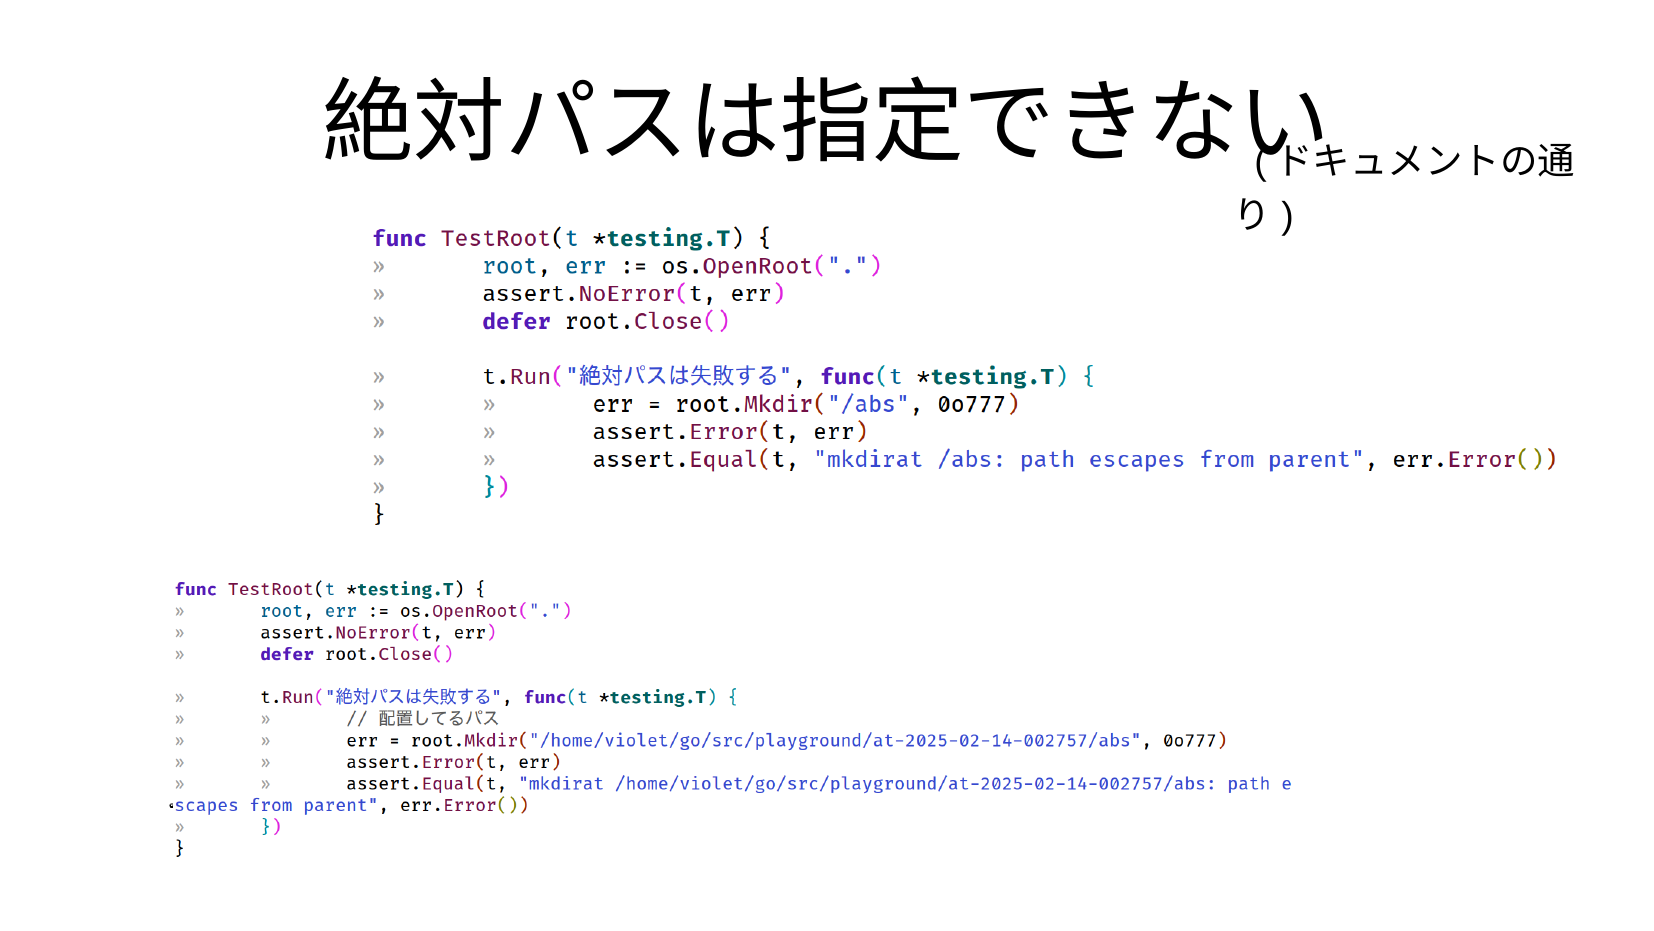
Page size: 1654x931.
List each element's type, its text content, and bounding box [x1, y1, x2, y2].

picture [168, 568, 1294, 863]
text_box (ドキュメントの通り) [1218, 123, 1651, 193]
picture [370, 217, 1571, 541]
title 絶対パスは指定できない [82, 37, 1571, 193]
